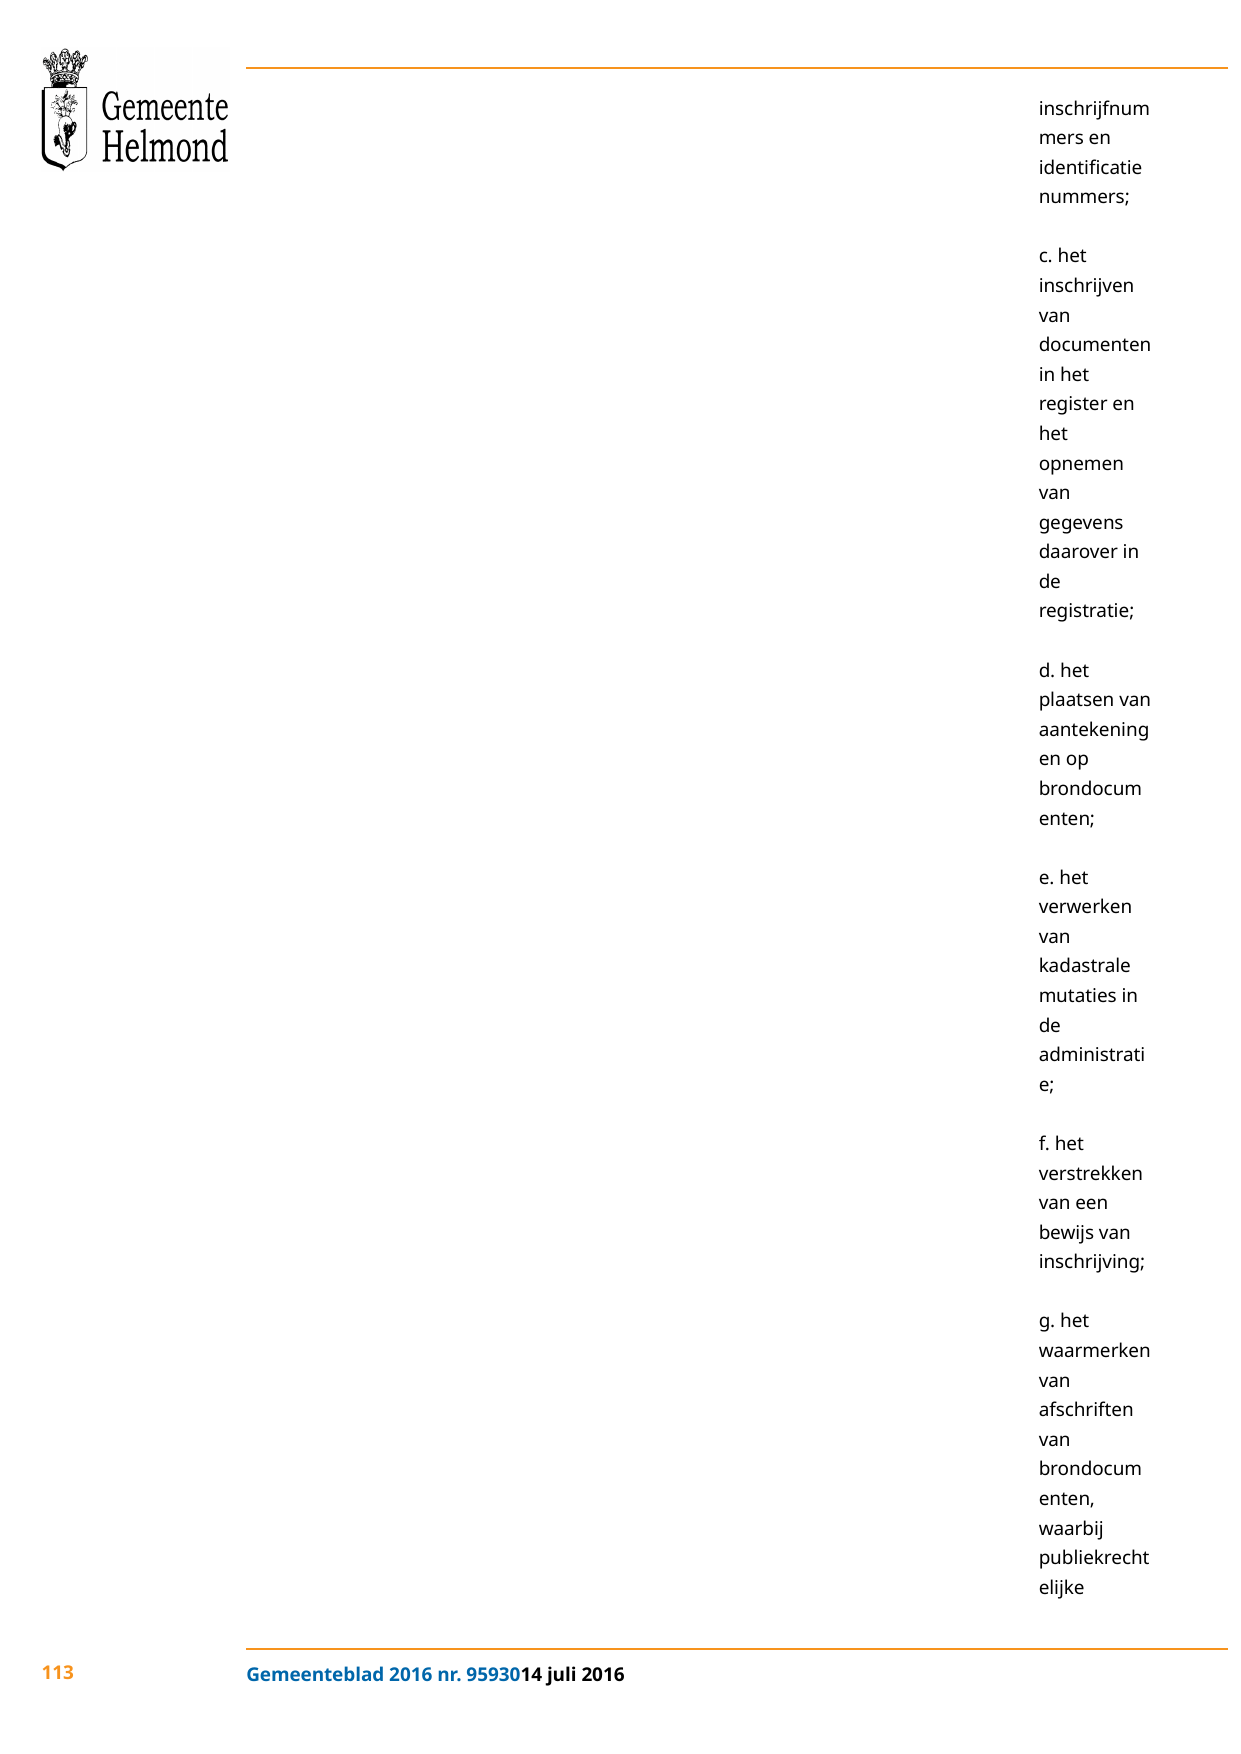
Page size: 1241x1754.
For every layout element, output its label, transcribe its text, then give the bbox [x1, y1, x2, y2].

table_cell [248, 95, 361, 1600]
table_cell [813, 95, 926, 1600]
table_cell [474, 95, 587, 1600]
table_cell inschrijfnummers en identificatienummers; c. het inschrijven van documenten in het register en het opnemen van gegevens daarover in de registratie; d. het plaatsen van aantekeningen op brondocumenten; e. het verwerken van kadastrale mutaties in de administratie; f. het verstrekken van een bewijs van inschrijving; g. het waarmerken van afschriften van brondocumenten, waarbij publiekrechtelijke [1039, 95, 1152, 1600]
table_cell [700, 95, 813, 1600]
table_cell [926, 95, 1038, 1600]
table_cell [361, 95, 474, 1600]
table_cell [587, 95, 700, 1600]
picture [41, 47, 231, 172]
